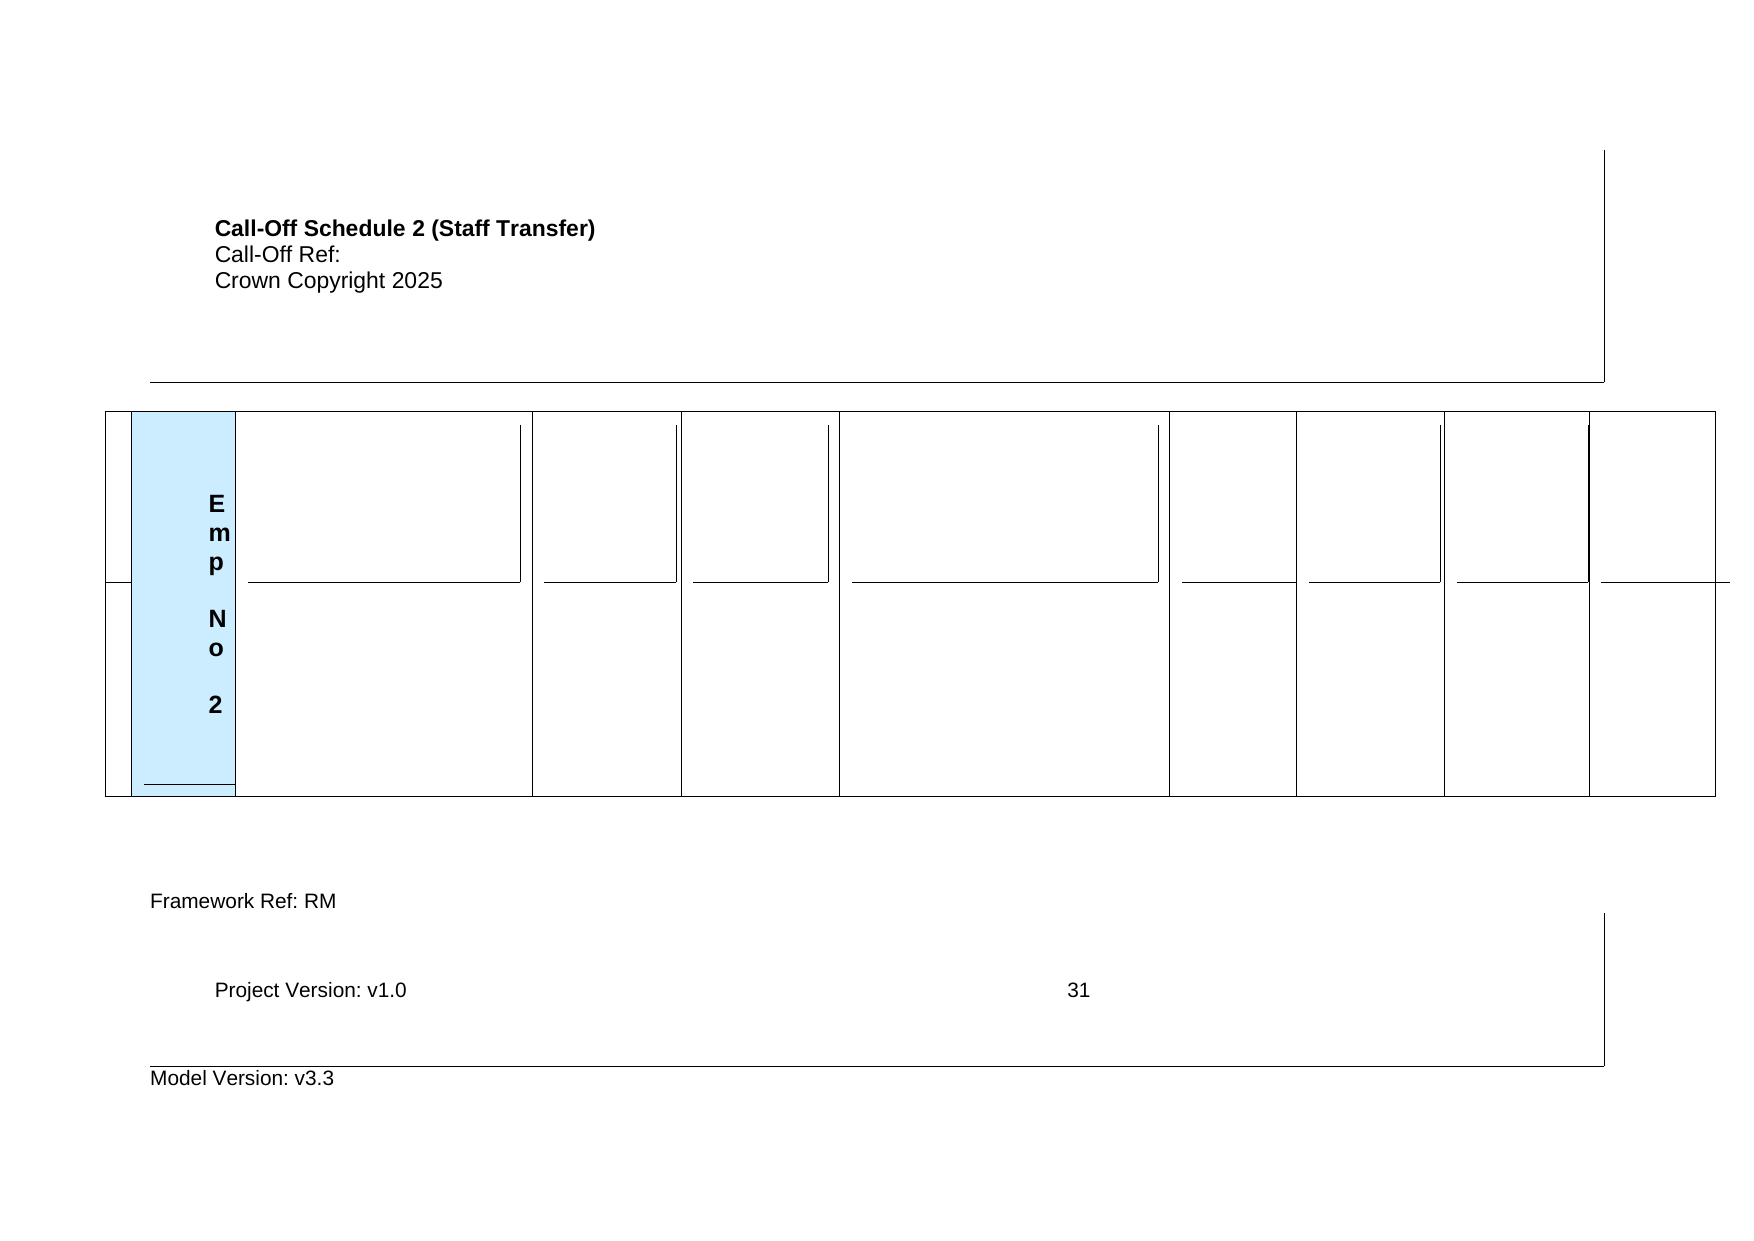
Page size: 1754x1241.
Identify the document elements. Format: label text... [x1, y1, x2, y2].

table_cell Emp No 2 [132, 412, 235, 796]
table_cell [1297, 412, 1444, 796]
table_cell [682, 412, 839, 796]
table_cell [1716, 411, 1730, 582]
table_cell [1590, 412, 1715, 796]
table_cell [1716, 583, 1730, 796]
table_cell [533, 412, 681, 796]
table_cell [236, 412, 532, 796]
table_cell [1445, 412, 1589, 796]
table_cell [106, 412, 131, 582]
table_cell [1170, 412, 1296, 796]
table_cell [106, 583, 131, 796]
table_cell [840, 412, 1169, 796]
